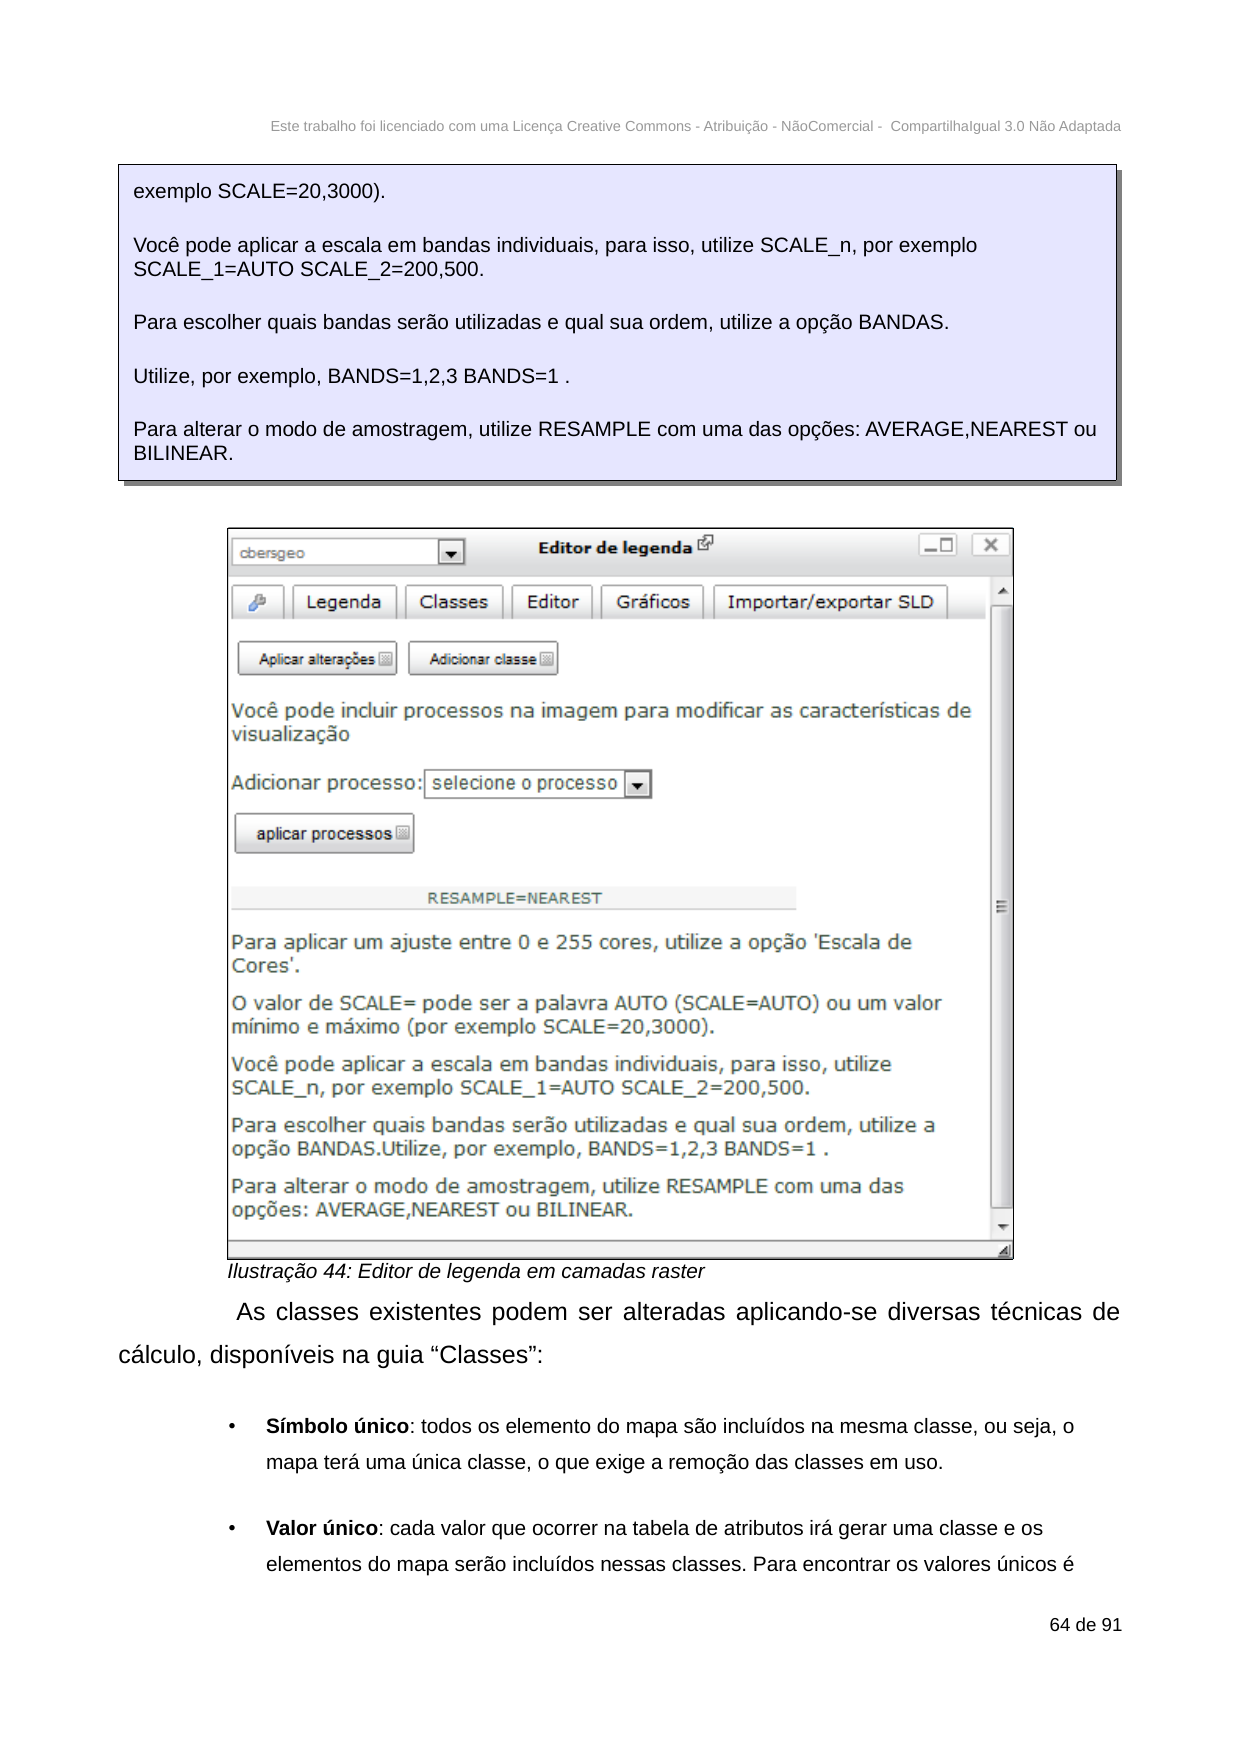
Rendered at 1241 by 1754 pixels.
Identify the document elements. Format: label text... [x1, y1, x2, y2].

text Para alterar o modo de amostragem, utilize RESAMPLE com uma das opções: AVERAGE,NEAREST ou BILINEAR. [119, 402, 1116, 480]
picture [228, 529, 1013, 1259]
text Você pode aplicar a escala em bandas individuais, para isso, utilize SCALE_n, por exemplo SCALE_1=AUTO SCALE_2=200,500. [119, 218, 1116, 281]
text Para escolher quais bandas serão utilizadas e qual sua ordem, utilize a opção BANDAS. [119, 295, 1116, 334]
text As classes existentes podem ser alteradas aplicando-se diversas técnicas de cálculo, disponíveis na guia “Classes”: [118, 515, 1122, 1369]
list Símbolo único: todos os elemento do mapa são incluídos na mesma classe, ou seja, o mapa terá uma única classe, o que exige a remoção das classes em uso. [228, 1414, 1122, 1474]
text Utilize, por exemplo, BANDS=1,2,3 BANDS=1 . [119, 349, 1116, 387]
text exemplo SCALE=20,3000). [119, 165, 1116, 203]
text Ilustração 44: Editor de legenda em camadas raster [227, 1260, 1013, 1283]
list Valor único: cada valor que ocorrer na tabela de atributos irá gerar uma classe e os elementos do mapa serão incluídos nessas classes. Para encontrar os valores únicos é [228, 1516, 1122, 1576]
